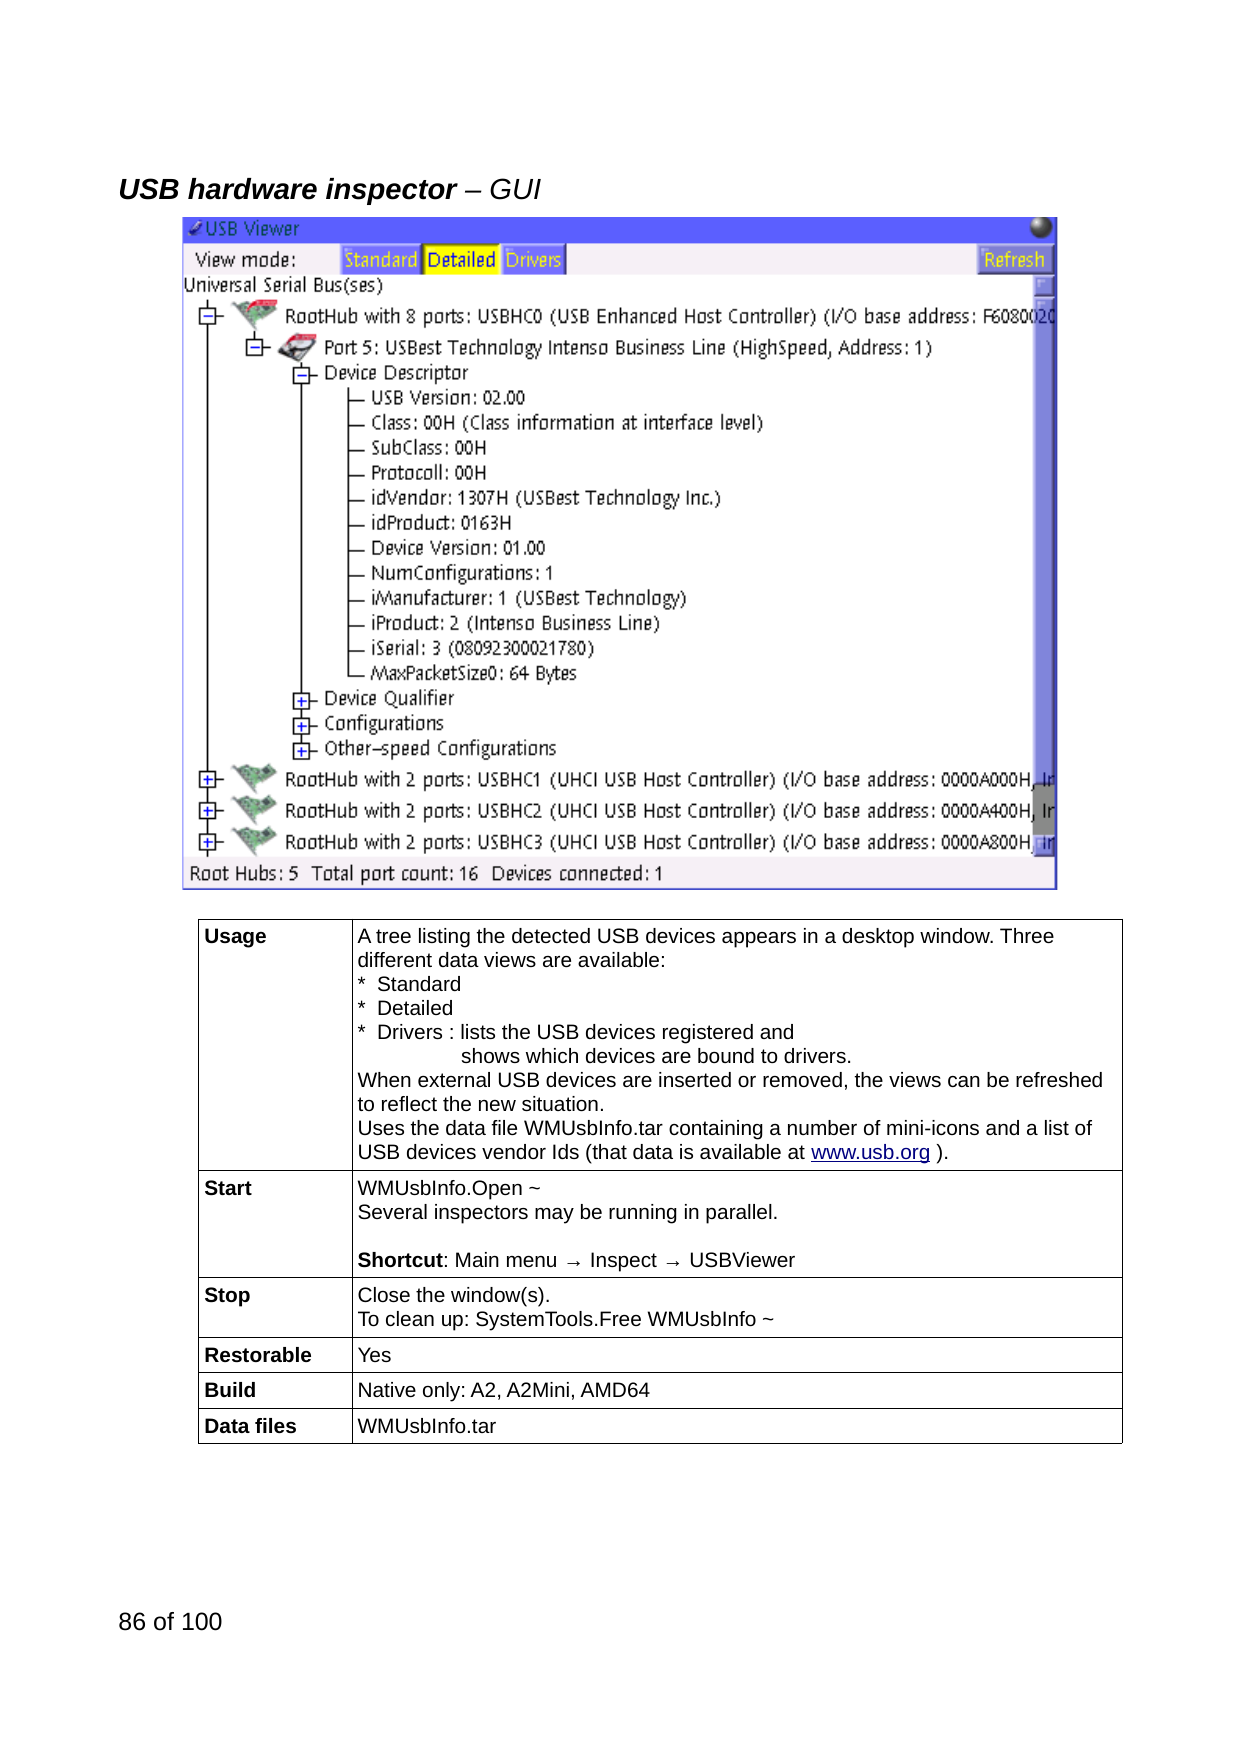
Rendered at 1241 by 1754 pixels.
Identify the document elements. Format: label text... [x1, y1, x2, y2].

subtitle USB hardware inspector – GUI [118, 172, 1122, 205]
table_cell Start [199, 1171, 352, 1277]
picture [182, 217, 1058, 890]
table_header Usage [199, 920, 352, 1170]
table_cell Stop [199, 1278, 352, 1337]
table_header A tree listing the detected USB devices appears in a desktop window. Three different data views are available: * Standard * Detailed * Drivers : lists the USB devices registered and shows which devices are bound to drivers. When external USB devices are inserted or removed, the views can be refreshed to reflect the new situation. Uses the data file WMUsbInfo.tar containing a number of mini-icons and a list of USB devices vendor Ids (that data is available at www.usb.org ). [353, 920, 1122, 1170]
table_cell WMUsbInfo.Open ~ Several inspectors may be running in parallel. Shortcut: Main menu → Inspect → USBViewer [353, 1171, 1122, 1277]
table_cell Native only: A2, A2Mini, AMD64 [353, 1373, 1122, 1408]
table_cell Restorable [199, 1338, 352, 1372]
table_cell Close the window(s). To clean up: SystemTools.Free WMUsbInfo ~ [353, 1278, 1122, 1337]
table_cell WMUsbInfo.tar [353, 1409, 1122, 1443]
table_cell Data files [199, 1409, 352, 1443]
table_cell Build [199, 1373, 352, 1408]
table_cell Yes [353, 1338, 1122, 1372]
